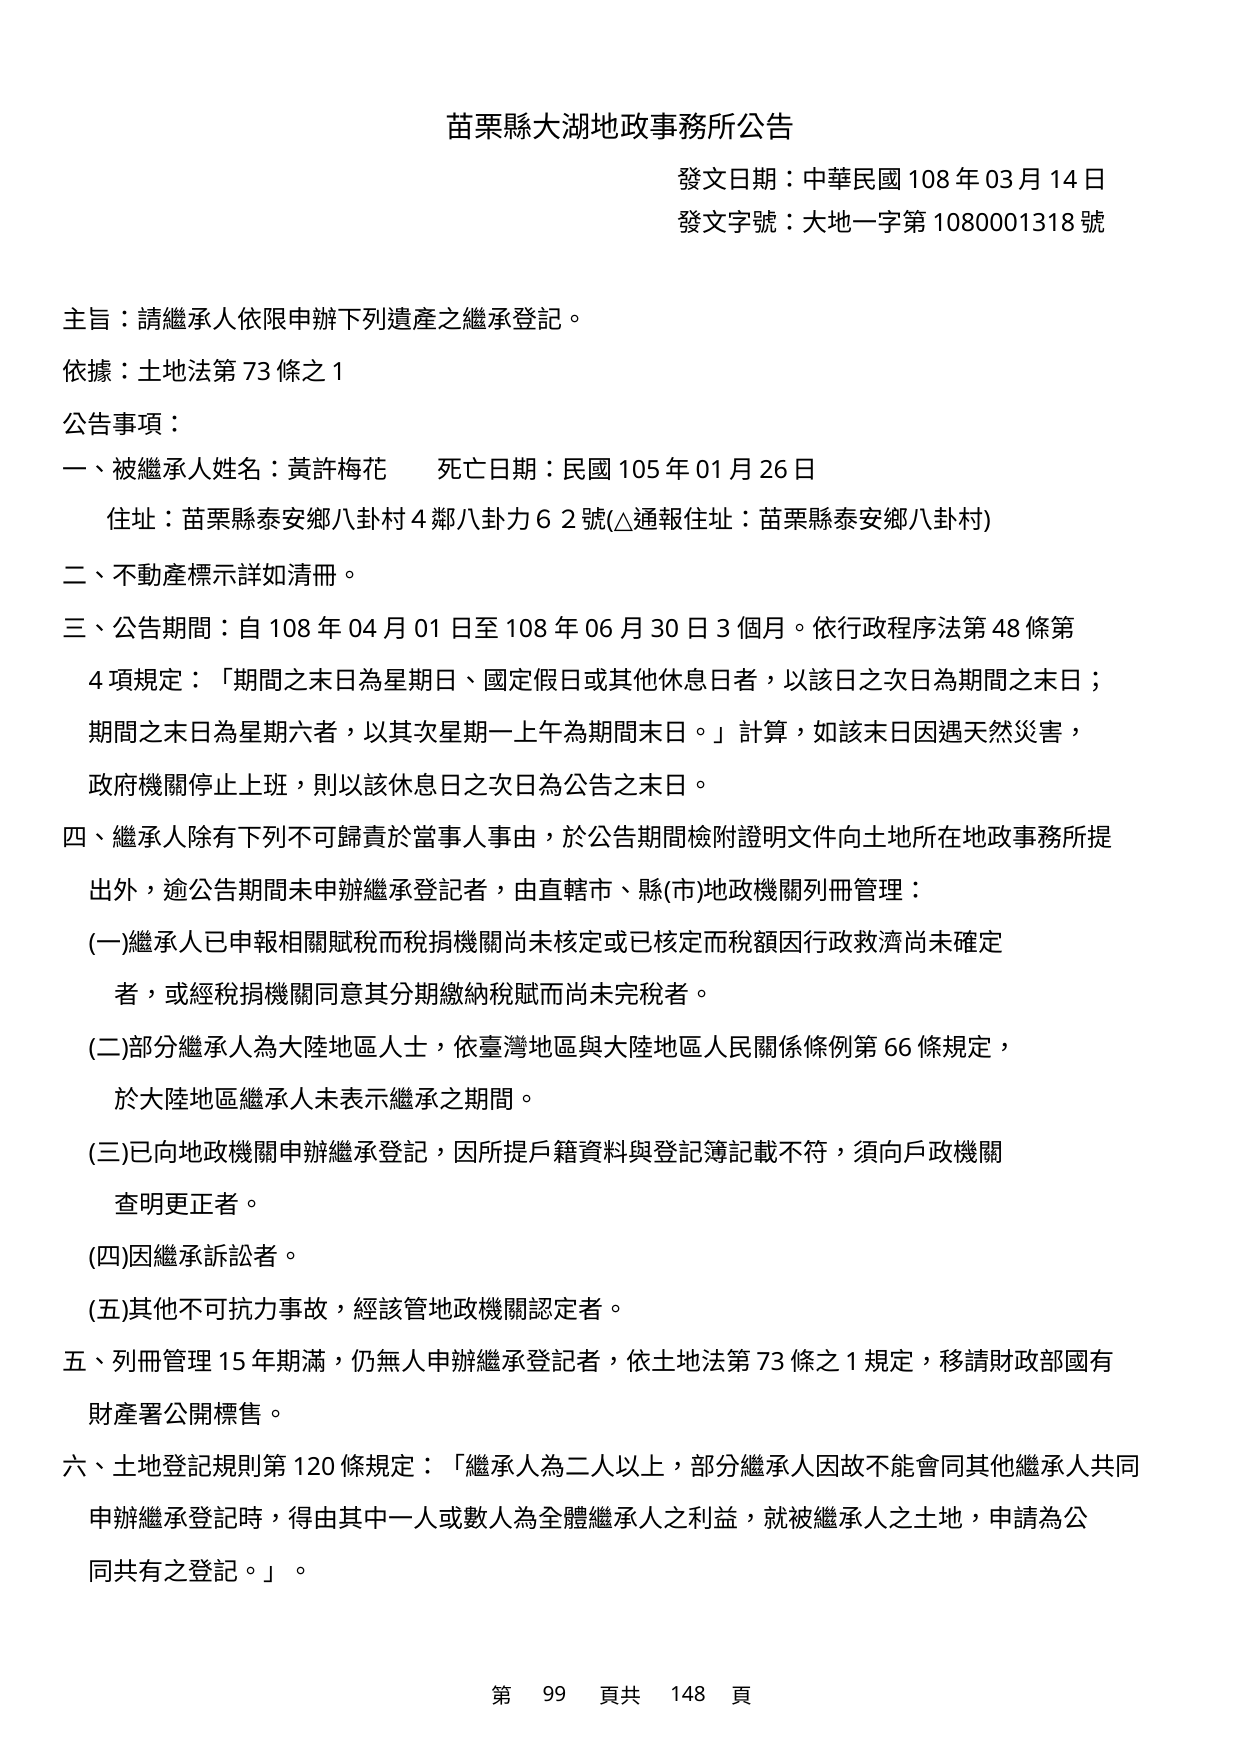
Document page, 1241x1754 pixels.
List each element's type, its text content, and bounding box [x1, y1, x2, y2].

text 苗栗縣大湖地政事務所公告 [62, 103, 1177, 146]
text 頁 [721, 1679, 762, 1709]
text 發文日期：中華民國108年03月14日 [677, 160, 1177, 196]
text 148 [654, 1679, 721, 1708]
text 99 [523, 1679, 585, 1708]
text 二、不動產標示詳如清冊。 三、公告期間：自 108 年 04 月 01 日至 108 年 06 月 30 日 3 個月。依行政程序法第48條第 4項規定：「期間之末日為星期日、國定假日或其他休息日者，以該日之次日為期間之末日； 期間之末日為星期六者，以其次星期一上午為期間末日。」計算，如該末日因遇天然災害， 政府機關停止上班，則以該休息日之次日為公告之末日。 四、繼承人除有下列不可歸責於當事人事由，於公告期間檢附證明文件向土地所在地政事務所提 出外，逾公告期間未申辦繼承登記者，由直轄市、縣(市)地政機關列冊管理： (一)繼承人已申報相關賦稅而稅捐機關尚未核定或已核定而稅額因行政救濟尚未確定 者，或經稅捐機關同意其分期繳納稅賦而尚未完稅者。 (二)部分繼承人為大陸地區人士，依臺灣地區與大陸地區人民關係條例第66條規定， 於大陸地區繼承人未表示繼承之期間。 (三)已向地政機關申辦繼承登記，因所提戶籍資料與登記簿記載不符，須向戶政機關 查明更正者。 (四)因繼承訴訟者。 (五)其他不可抗力事故，經該管地政機關認定者。 五、列冊管理15年期滿，仍無人申辦繼承登記者，依土地法第73條之1規定，移請財政部國有 財產署公開標售。 六、土地登記規則第120條規定：「繼承人為二人以上，部分繼承人因故不能會同其他繼承人共同 申辦繼承登記時，得由其中一人或數人為全體繼承人之利益，就被繼承人之土地，申請為公 同共有之登記。」。 [62, 539, 1177, 1587]
text 第 [481, 1679, 523, 1709]
text 發文字號：大地一字第1080001318號 [677, 202, 1177, 238]
text 主旨：請繼承人依限申辦下列遺產之繼承登記。 依據：土地法第73條之1 公告事項： [62, 283, 1177, 441]
text 頁共 [585, 1679, 654, 1709]
text 住址：苗栗縣泰安鄉八卦村４鄰八卦力６２號(△通報住址：苗栗縣泰安鄉八卦村) [106, 500, 1177, 539]
text 一、被繼承人姓名：黃許梅花 死亡日期：民國105年01月26日 [62, 450, 1177, 486]
